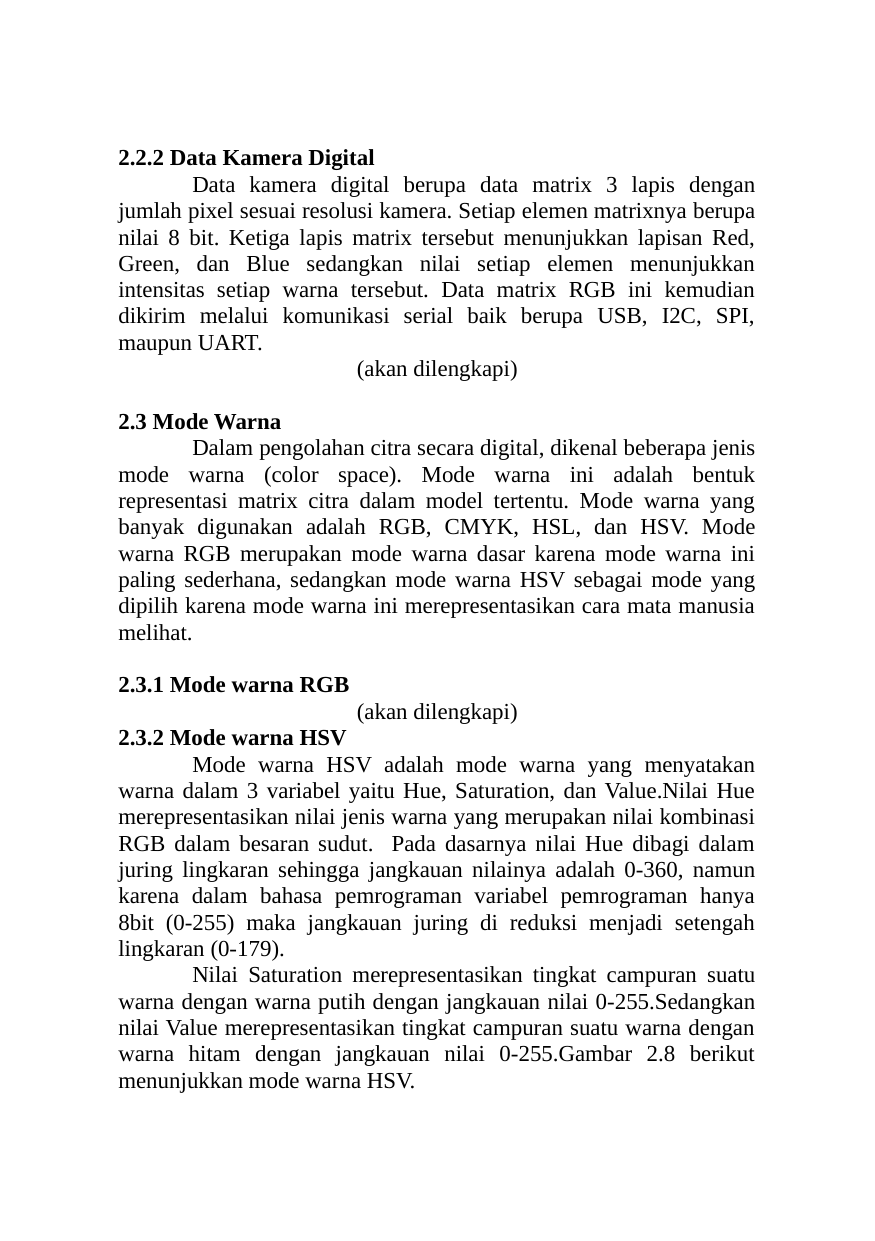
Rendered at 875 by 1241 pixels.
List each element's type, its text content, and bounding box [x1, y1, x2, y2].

text Mode warna HSV adalah mode warna yang menyatakan warna dalam 3 variabel yaitu Hue, Saturation, dan Value.Nilai Hue merepresentasikan nilai jenis warna yang merupakan nilai kombinasi RGB dalam besaran sudut. Pada dasarnya nilai Hue dibagi dalam juring lingkaran sehingga jangkauan nilainya adalah 0-360, namun karena dalam bahasa pemrograman variabel pemrograman hanya 8bit (0-255) maka jangkauan juring di reduksi menjadi setengah lingkaran (0-179). [118, 751, 756, 961]
text 2.3.1 Mode warna RGB [118, 672, 756, 698]
text 2.3 Mode Warna [118, 408, 756, 434]
text Dalam pengolahan citra secara digital, dikenal beberapa jenis mode warna (color space). Mode warna ini adalah bentuk representasi matrix citra dalam model tertentu. Mode warna yang banyak digunakan adalah RGB, CMYK, HSL, dan HSV. Mode warna RGB merupakan mode warna dasar karena mode warna ini paling sederhana, sedangkan mode warna HSV sebagai mode yang dipilih karena mode warna ini merepresentasikan cara mata manusia melihat. [118, 434, 756, 645]
text Data kamera digital berupa data matrix 3 lapis dengan jumlah pixel sesuai resolusi kamera. Setiap elemen matrixnya berupa nilai 8 bit. Ketiga lapis matrix tersebut menunjukkan lapisan Red, Green, dan Blue sedangkan nilai setiap elemen menunjukkan intensitas setiap warna tersebut. Data matrix RGB ini kemudian dikirim melalui komunikasi serial baik berupa USB, I2C, SPI, maupun UART. [118, 171, 756, 355]
text 2.3.2 Mode warna HSV [118, 724, 756, 751]
text (akan dilengkapi) [118, 698, 756, 724]
text Nilai Saturation merepresentasikan tingkat campuran suatu warna dengan warna putih dengan jangkauan nilai 0-255.Sedangkan nilai Value merepresentasikan tingkat campuran suatu warna dengan warna hitam dengan jangkauan nilai 0-255.Gambar 2.8 berikut menunjukkan mode warna HSV. [118, 961, 756, 1093]
text 2.2.2 Data Kamera Digital [118, 144, 756, 171]
text (akan dilengkapi) [118, 355, 756, 382]
